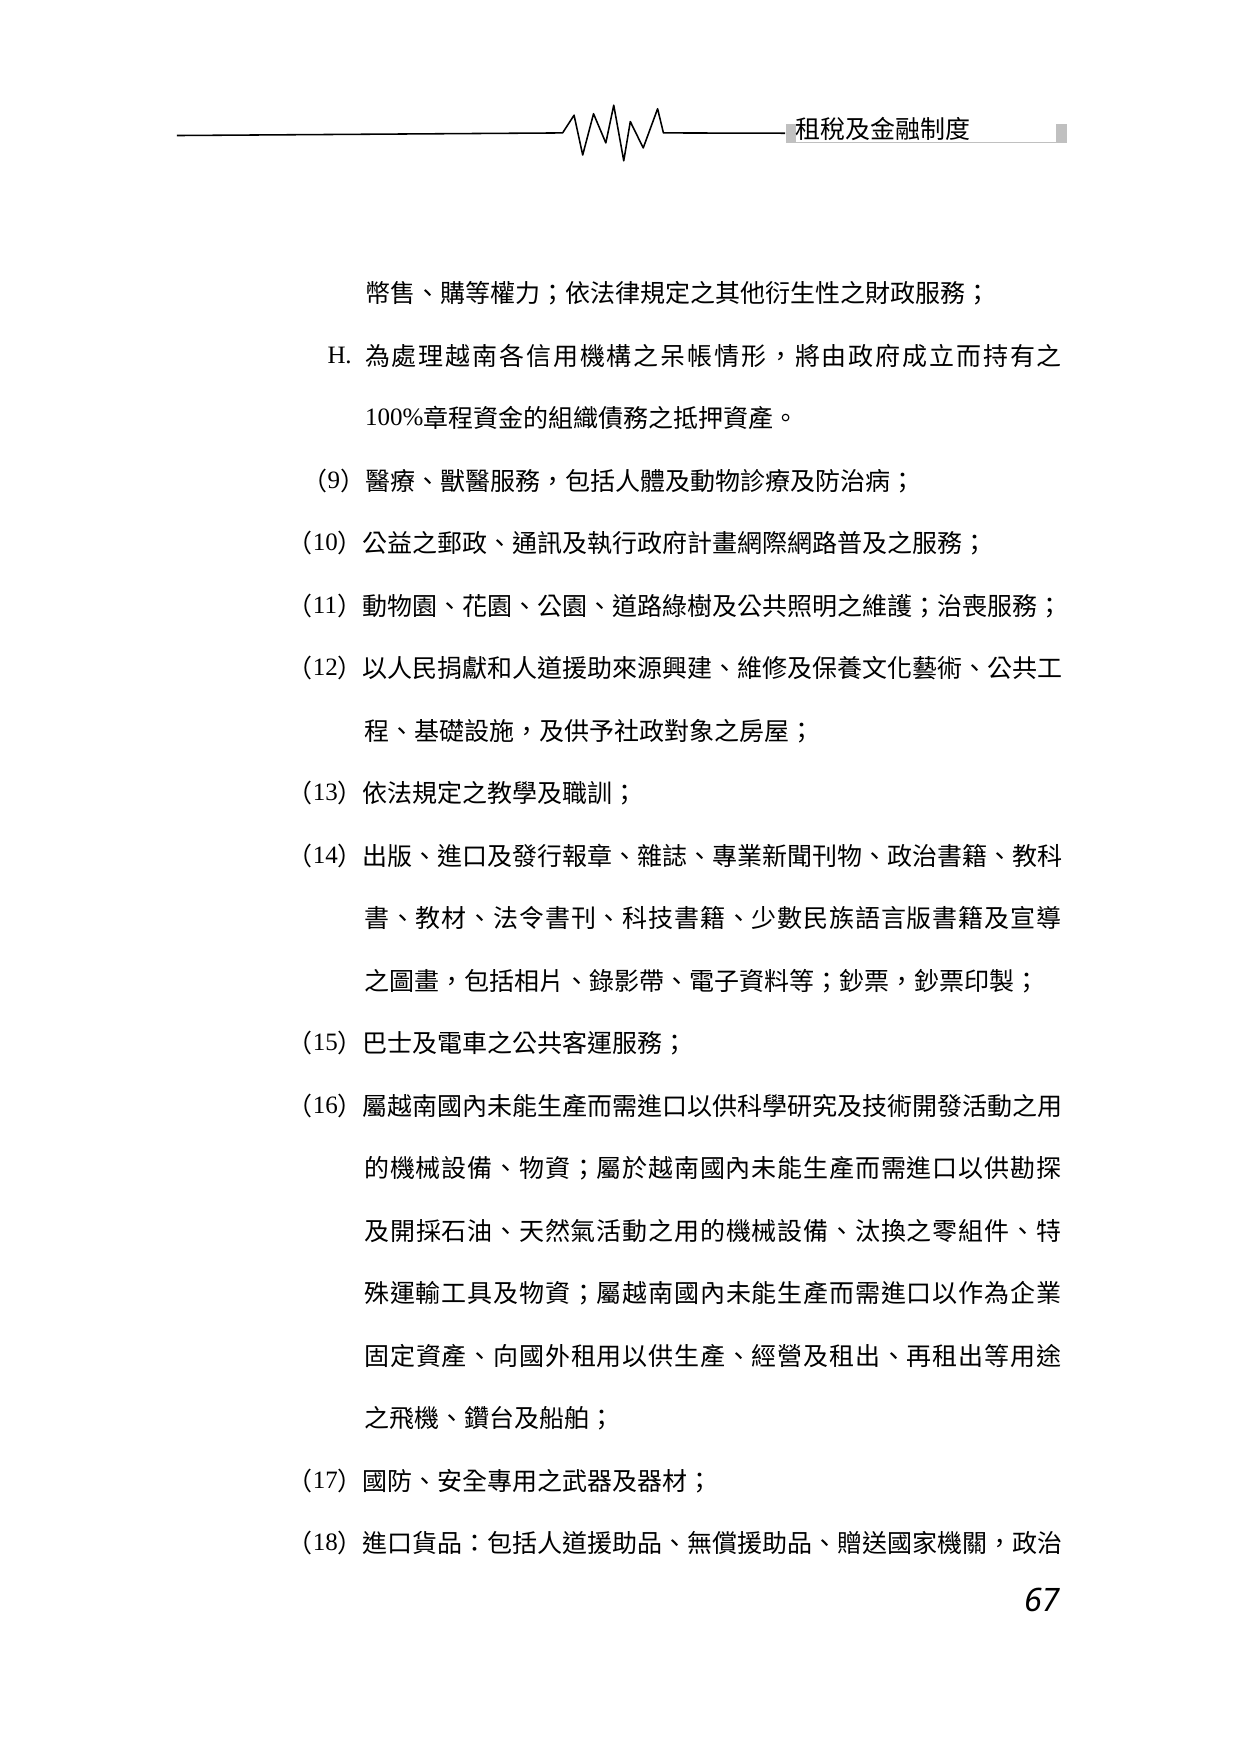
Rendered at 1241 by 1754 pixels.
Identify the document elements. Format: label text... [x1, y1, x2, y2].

text （15）巴士及電車之公共客運服務； [288, 1000, 1063, 1063]
text （11）動物園、花園、公園、道路綠樹及公共照明之維護；治喪服務； [288, 563, 1063, 625]
text H. 為處理越南各信用機構之呆帳情形，將由政府成立而持有之100%章程資金的組織債務之抵押資產。 [327, 313, 1063, 438]
text （14）出版、進口及發行報章、雜誌、專業新聞刊物、政治書籍、教科書、教材、法令書刊、科技書籍、少數民族語言版書籍及宣導之圖畫，包括相片、錄影帶、電子資料等；鈔票，鈔票印製； [288, 813, 1063, 1000]
text 幣售、購等權力；依法律規定之其他衍生性之財政服務； [327, 250, 1063, 313]
text （9）醫療、獸醫服務，包括人體及動物診療及防治病； [302, 438, 1063, 500]
text （18）進口貨品：包括人道援助品、無償援助品、贈送國家機關，政治 [288, 1500, 1063, 1563]
text （16）屬越南國內未能生產而需進口以供科學研究及技術開發活動之用的機械設備、物資；屬於越南國內未能生產而需進口以供勘探及開採石油、天然氣活動之用的機械設備、汰換之零組件、特殊運輸工具及物資；屬越南國內未能生產而需進口以作為企業固定資產、向國外租用以供生產、經營及租出、再租出等用途之飛機、鑽台及船舶； [288, 1063, 1063, 1438]
text （12）以人民捐獻和人道援助來源興建、維修及保養文化藝術、公共工程、基礎設施，及供予社政對象之房屋； [288, 625, 1063, 750]
text （10）公益之郵政、通訊及執行政府計畫網際網路普及之服務； [288, 500, 1063, 563]
text （17）國防、安全專用之武器及器材； [288, 1438, 1063, 1500]
text （13）依法規定之教學及職訓； [288, 750, 1063, 813]
